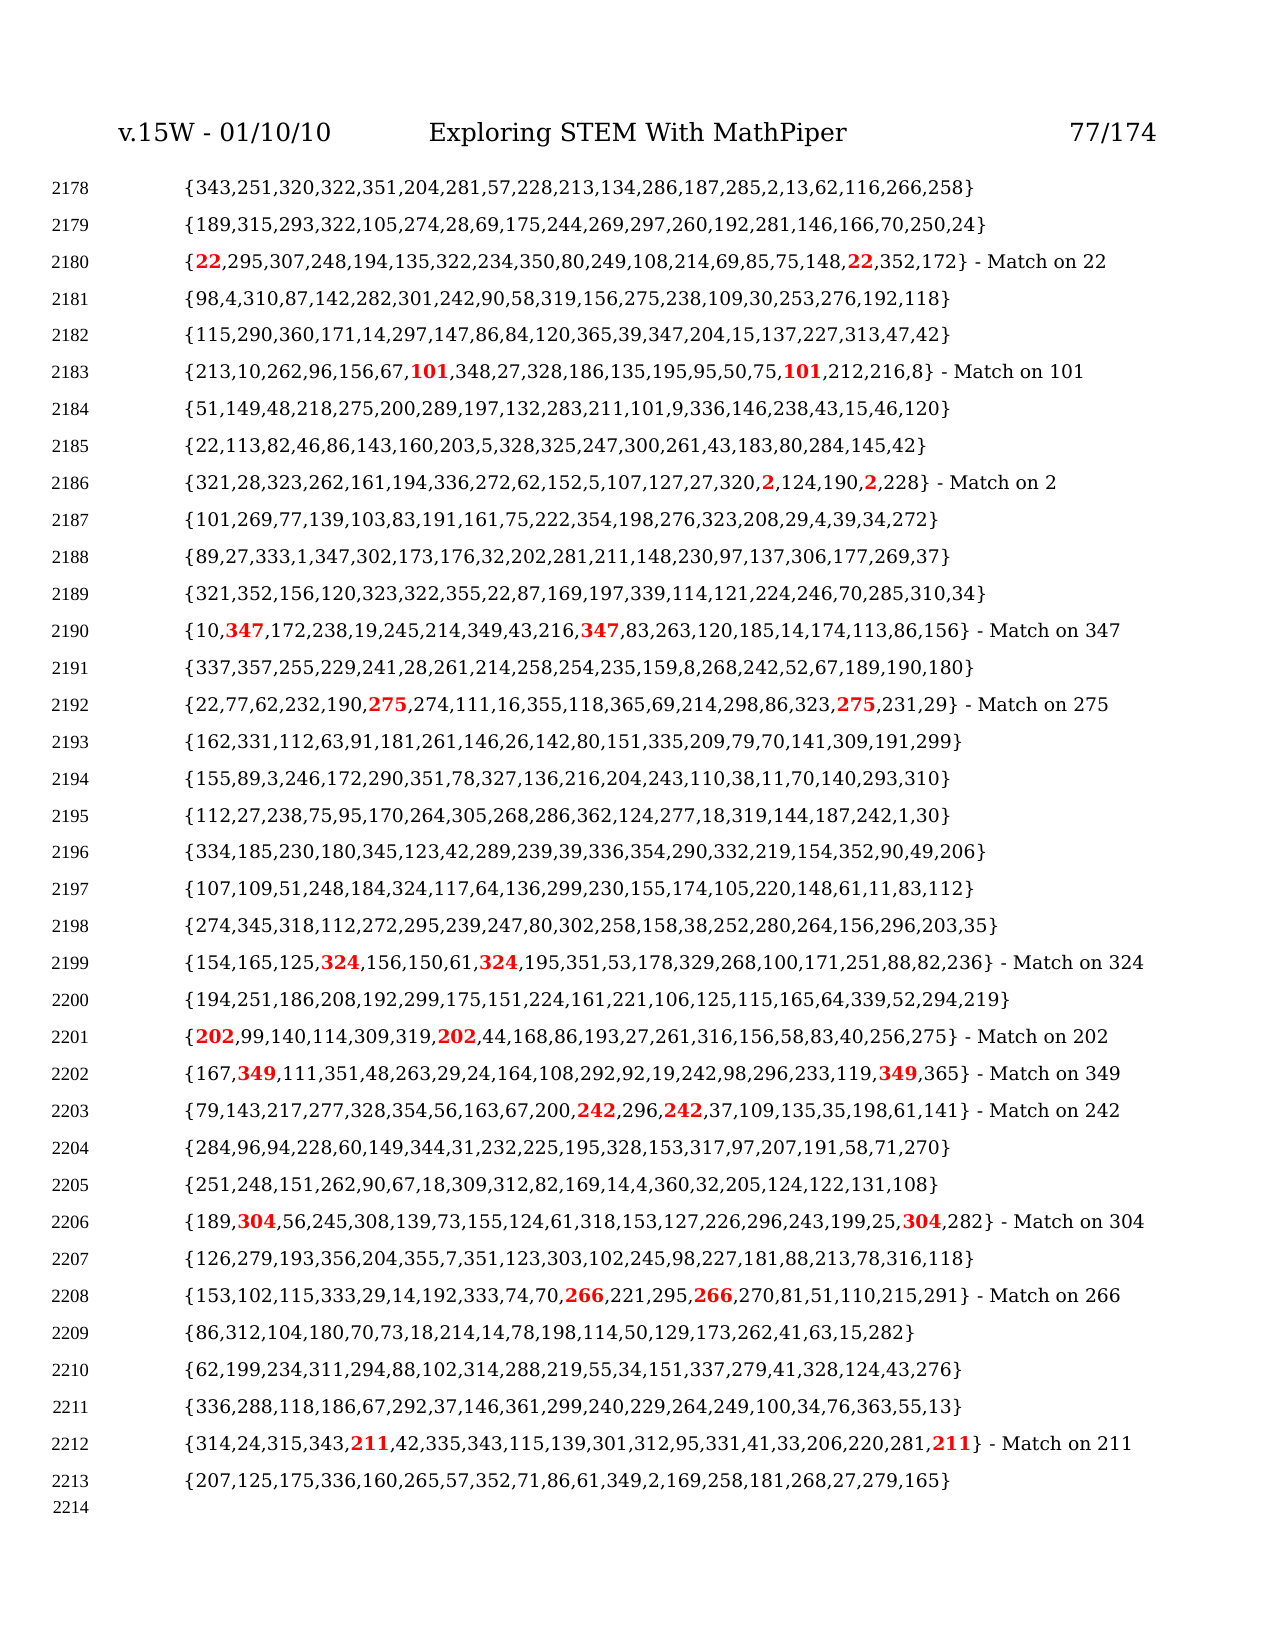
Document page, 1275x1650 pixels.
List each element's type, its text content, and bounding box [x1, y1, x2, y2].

text {336,288,118,186,67,292,37,146,361,299,240,229,264,249,100,34,76,363,55,13} [148, 1396, 1157, 1418]
text {22,295,307,248,194,135,322,234,350,80,249,108,214,69,85,75,148,22,352,172} - Match on 22 [148, 251, 1157, 273]
text {321,352,156,120,323,322,355,22,87,169,197,339,114,121,224,246,70,285,310,34} [148, 583, 1157, 605]
text {51,149,48,218,275,200,289,197,132,283,211,101,9,336,146,238,43,15,46,120} [148, 398, 1157, 420]
text {153,102,115,333,29,14,192,333,74,70,266,221,295,266,270,81,51,110,215,291} - Match on 266 [148, 1285, 1157, 1307]
text {284,96,94,228,60,149,344,31,232,225,195,328,153,317,97,207,191,58,71,270} [148, 1137, 1157, 1159]
text {79,143,217,277,328,354,56,163,67,200,242,296,242,37,109,135,35,198,61,141} - Match on 242 [148, 1100, 1157, 1122]
text {194,251,186,208,192,299,175,151,224,161,221,106,125,115,165,64,339,52,294,219} [148, 989, 1157, 1011]
text {167,349,111,351,48,263,29,24,164,108,292,92,19,242,98,296,233,119,349,365} - Match on 349 [148, 1063, 1157, 1085]
text {274,345,318,112,272,295,239,247,80,302,258,158,38,252,280,264,156,296,203,35} [148, 915, 1157, 937]
text {154,165,125,324,156,150,61,324,195,351,53,178,329,268,100,171,251,88,82,236} - Match on 324 [148, 952, 1157, 974]
text {207,125,175,336,160,265,57,352,71,86,61,349,2,169,258,181,268,27,279,165} [148, 1470, 1157, 1492]
text {343,251,320,322,351,204,281,57,228,213,134,286,187,285,2,13,62,116,266,258} [148, 177, 1157, 199]
text {10,347,172,238,19,245,214,349,43,216,347,83,263,120,185,14,174,113,86,156} - Match on 347 [148, 620, 1157, 642]
text {22,77,62,232,190,275,274,111,16,355,118,365,69,214,298,86,323,275,231,29} - Match on 275 [148, 694, 1157, 716]
text {98,4,310,87,142,282,301,242,90,58,319,156,275,238,109,30,253,276,192,118} [148, 288, 1157, 309]
text {162,331,112,63,91,181,261,146,26,142,80,151,335,209,79,70,141,309,191,299} [148, 731, 1157, 753]
text {115,290,360,171,14,297,147,86,84,120,365,39,347,204,15,137,227,313,47,42} [148, 324, 1157, 346]
text {202,99,140,114,309,319,202,44,168,86,193,27,261,316,156,58,83,40,256,275} - Match on 202 [148, 1026, 1157, 1048]
text {86,312,104,180,70,73,18,214,14,78,198,114,50,129,173,262,41,63,15,282} [148, 1322, 1157, 1344]
text {126,279,193,356,204,355,7,351,123,303,102,245,98,227,181,88,213,78,316,118} [148, 1248, 1157, 1270]
text {22,113,82,46,86,143,160,203,5,328,325,247,300,261,43,183,80,284,145,42} [148, 435, 1157, 457]
text {189,315,293,322,105,274,28,69,175,244,269,297,260,192,281,146,166,70,250,24} [148, 214, 1157, 236]
text {62,199,234,311,294,88,102,314,288,219,55,34,151,337,279,41,328,124,43,276} [148, 1359, 1157, 1381]
text {334,185,230,180,345,123,42,289,239,39,336,354,290,332,219,154,352,90,49,206} [148, 842, 1157, 863]
text {314,24,315,343,211,42,335,343,115,139,301,312,95,331,41,33,206,220,281,211} - Match on 211 [148, 1433, 1157, 1455]
text {89,27,333,1,347,302,173,176,32,202,281,211,148,230,97,137,306,177,269,37} [148, 546, 1157, 568]
text {337,357,255,229,241,28,261,214,258,254,235,159,8,268,242,52,67,189,190,180} [148, 657, 1157, 679]
text {321,28,323,262,161,194,336,272,62,152,5,107,127,27,320,2,124,190,2,228} - Match on 2 [148, 472, 1157, 494]
text {213,10,262,96,156,67,101,348,27,328,186,135,195,95,50,75,101,212,216,8} - Match on 101 [148, 361, 1157, 383]
text {101,269,77,139,103,83,191,161,75,222,354,198,276,323,208,29,4,39,34,272} [148, 509, 1157, 531]
text {189,304,56,245,308,139,73,155,124,61,318,153,127,226,296,243,199,25,304,282} - Match on 304 [148, 1211, 1157, 1233]
text {107,109,51,248,184,324,117,64,136,299,230,155,174,105,220,148,61,11,83,112} [148, 878, 1157, 900]
text {112,27,238,75,95,170,264,305,268,286,362,124,277,18,319,144,187,242,1,30} [148, 805, 1157, 827]
text {251,248,151,262,90,67,18,309,312,82,169,14,4,360,32,205,124,122,131,108} [148, 1174, 1157, 1196]
text {155,89,3,246,172,290,351,78,327,136,216,204,243,110,38,11,70,140,293,310} [148, 768, 1157, 790]
